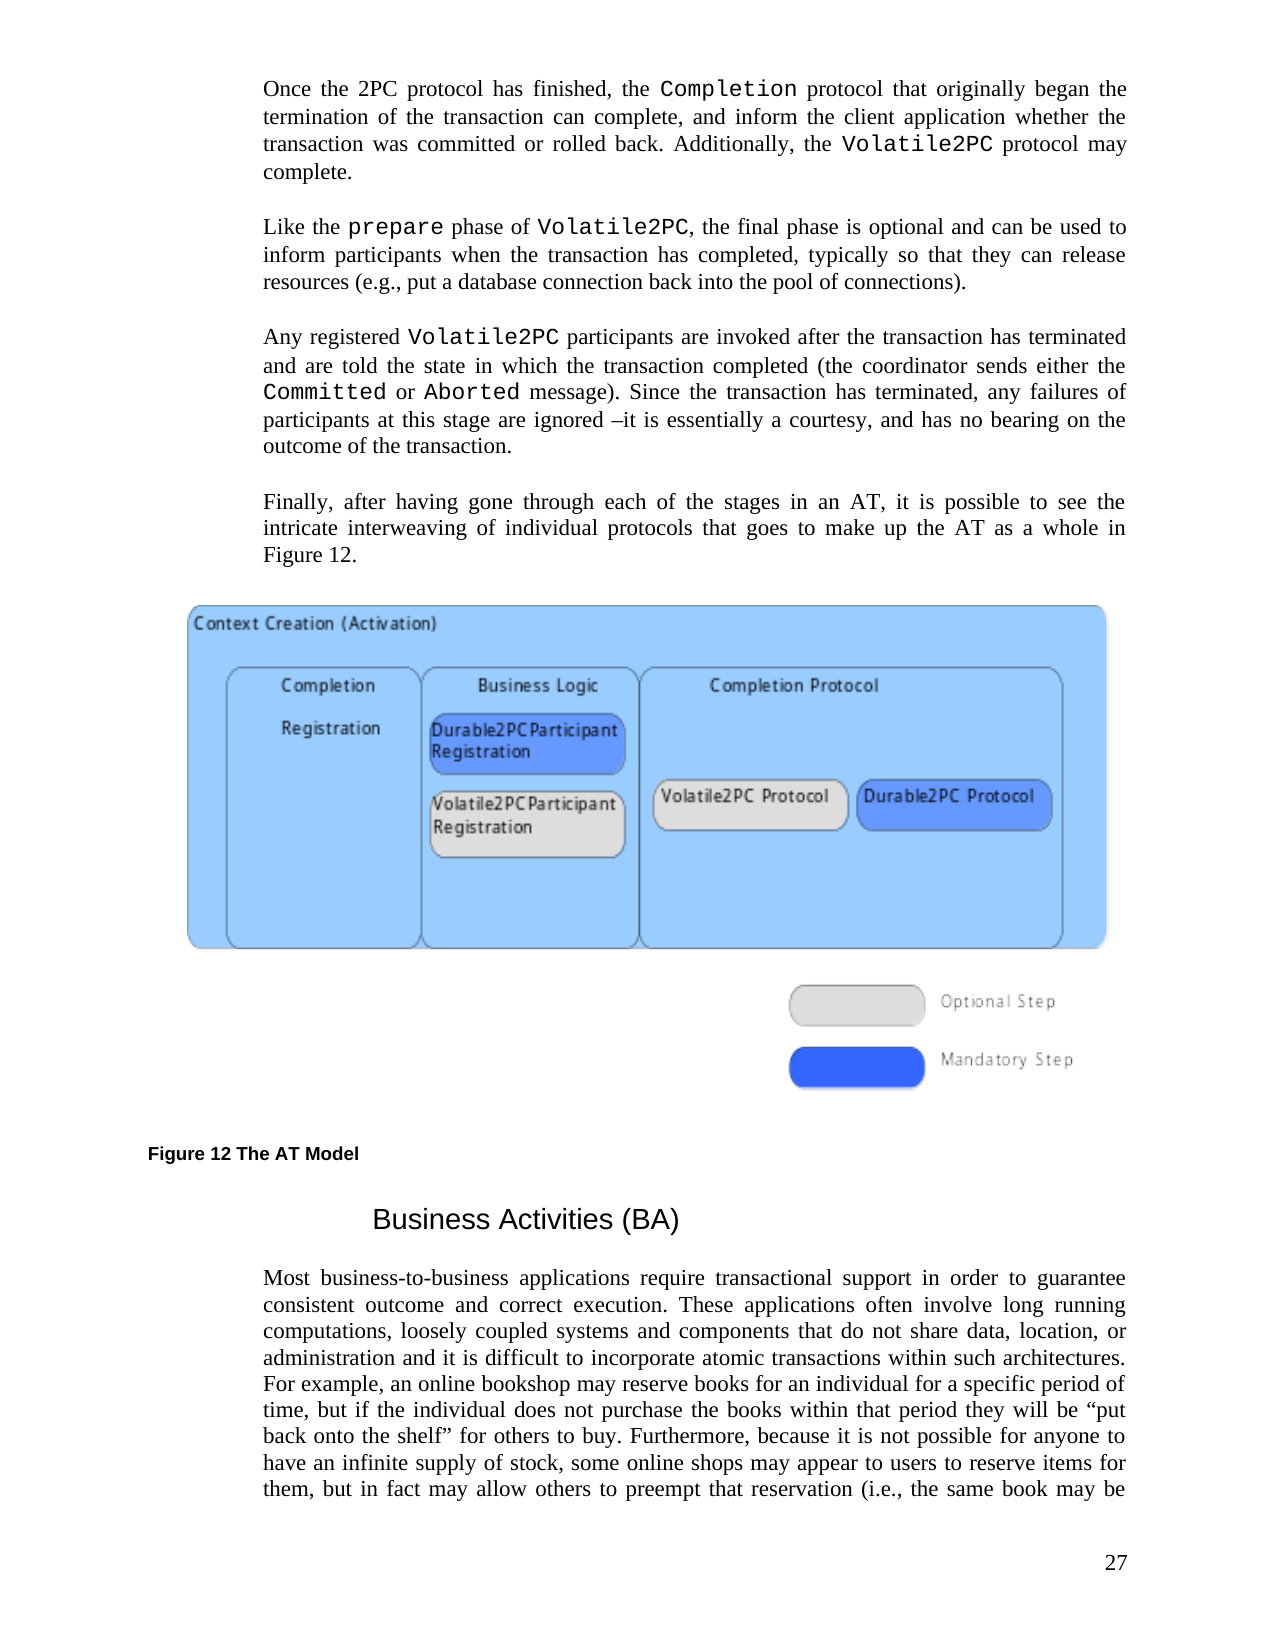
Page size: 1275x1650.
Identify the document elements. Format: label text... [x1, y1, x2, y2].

text Most business-to-business applications require transactional support in order to guarantee consistent outcome and correct execution. These applications often involve long running computations, loosely coupled systems and components that do not share data, location, or administration and it is difficult to incorporate atomic transactions within such architectures. For example, an online bookshop may reserve books for an individual for a specific period of time, but if the individual does not purchase the books within that period they will be “put back onto the shelf” for others to buy. Furthermore, because it is not possible for anyone to have an infinite supply of stock, some online shops may appear to users to reserve items for them, but in fact may allow others to preempt that reservation (i.e., the same book may be [263, 1264, 1127, 1502]
text Once the 2PC protocol has finished, the Completion protocol that originally began the termination of the transaction can complete, and inform the client application whether the transaction was committed or rolled back. Additionally, the Volatile2PC protocol may complete. [263, 75, 1127, 184]
text Any registered Volatile2PC participants are invoked after the transaction has terminated and are told the state in which the transaction completed (the coordinator sends either the Committed or Aborted message). Since the transaction has terminated, any failures of participants at this stage are ignored –it is essentially a courtesy, and has no bearing on the outcome of the transaction. [263, 323, 1127, 459]
subtitle Business Activities (BA) [148, 1202, 1127, 1235]
text Figure 12 The AT Model [148, 1143, 1127, 1164]
text Finally, after having gone through each of the stages in an AT, it is possible to see the intricate interweaving of individual protocols that goes to make up the AT as a whole in Figure 12. [263, 488, 1127, 567]
text Like the prepare phase of Volatile2PC, the final phase is optional and can be used to inform participants when the transaction has completed, typically so that they can release resources (e.g., put a database connection back into the pool of connections). [263, 213, 1127, 294]
